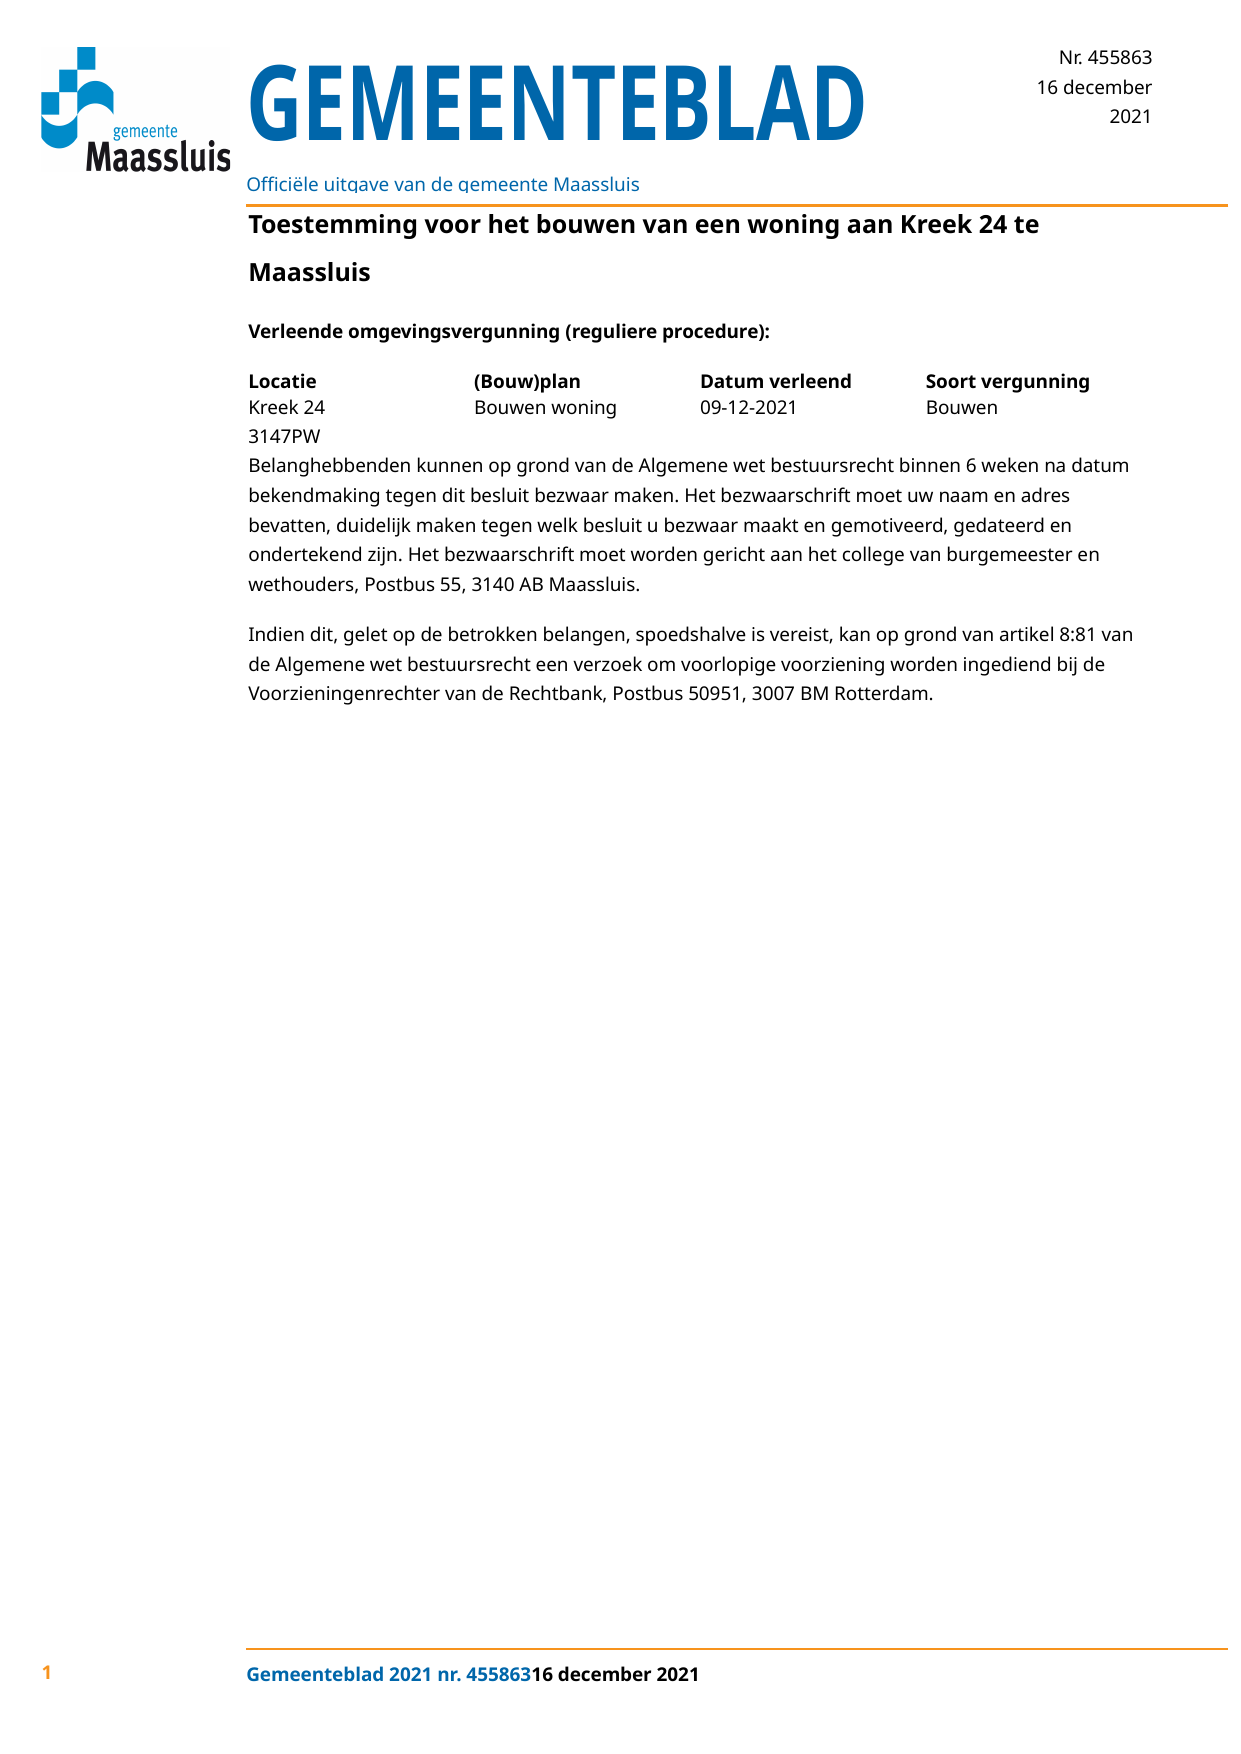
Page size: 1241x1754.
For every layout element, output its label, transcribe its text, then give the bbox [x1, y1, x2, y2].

table_cell Bouwen [926, 394, 1152, 449]
text Indien dit, gelet op de betrokken belangen, spoedshalve is vereist, kan op grond van artikel 8:81 van de Algemene wet bestuursrecht een verzoek om voorlopige voorziening worden ingediend bij de Voorzieningenrechter van de Rechtbank, Postbus 50951, 3007 BM Rotterdam. [248, 621, 1152, 706]
text Belanghebbenden kunnen op grond van de Algemene wet bestuursrecht binnen 6 weken na datum bekendmaking tegen dit besluit bezwaar maken. Het bezwaarschrift moet uw naam en adres bevatten, duidelijk maken tegen welk besluit u bezwaar maakt en gemotiveerd, gedateerd en ondertekend zijn. Het bezwaarschrift moet worden gericht aan het college van burgemeester en wethouders, Postbus 55, 3140 AB Maassluis. [248, 453, 1152, 597]
picture [41, 47, 231, 172]
table_cell Kreek 24 3147PW [248, 394, 474, 449]
table_header Datum verleend [700, 369, 926, 394]
table_cell 09-12-2021 [700, 394, 926, 449]
table_header (Bouw)plan [474, 369, 700, 394]
table_header Locatie [248, 369, 474, 394]
table_cell Bouwen woning [474, 394, 700, 449]
table_header Soort vergunning [926, 369, 1152, 394]
text Verleende omgevingsvergunning (reguliere procedure): [248, 318, 1152, 344]
picture [41, 47, 77, 92]
text Toestemming voor het bouwen van een woning aan Kreek 24 te Maassluis [248, 207, 1152, 288]
